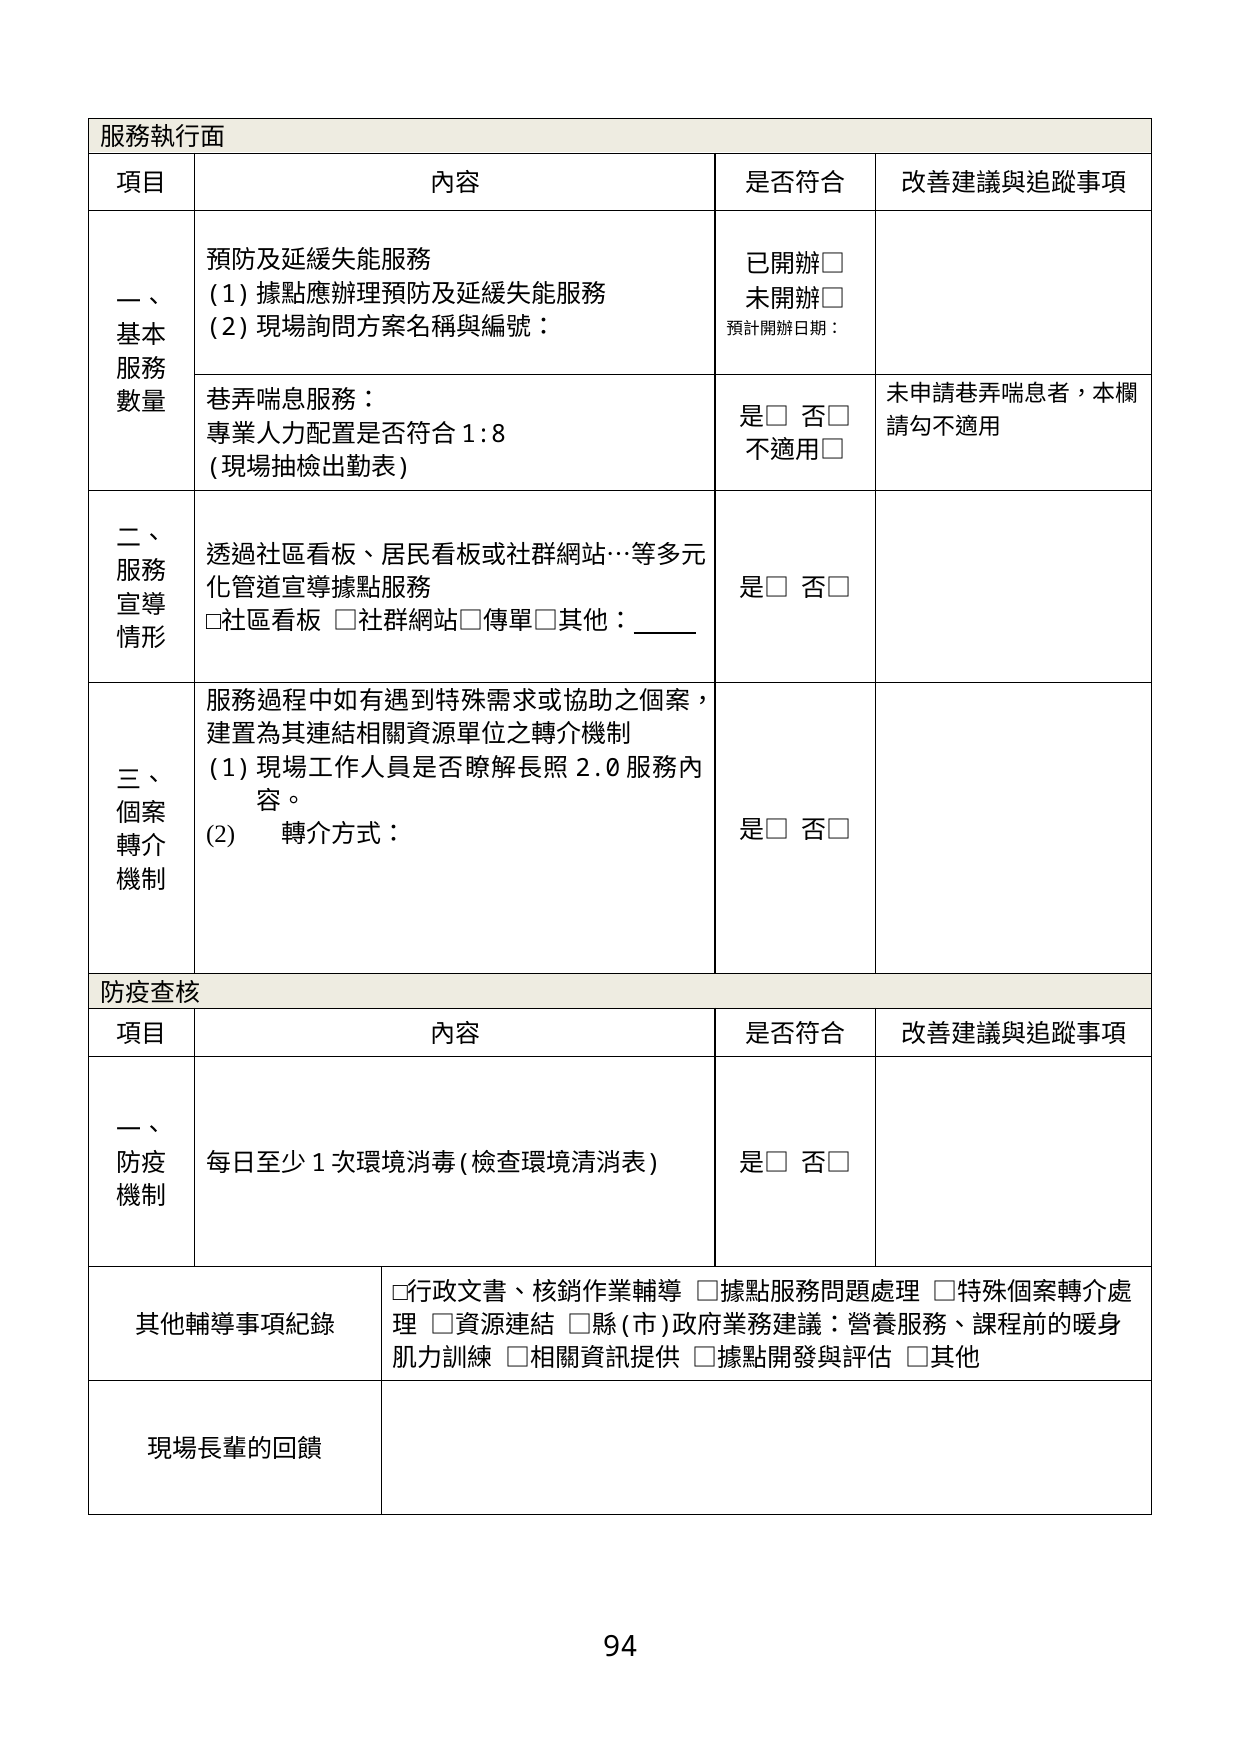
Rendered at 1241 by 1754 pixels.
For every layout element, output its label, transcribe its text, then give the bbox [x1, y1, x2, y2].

table_cell 內容 [195, 1009, 714, 1056]
table_cell 預防及延緩失能服務 據點應辦理預防及延緩失能服務 現場詢問方案名稱與編號： [195, 211, 714, 373]
table_cell □行政文書、核銷作業輔導 □據點服務問題處理 □特殊個案轉介處理 □資源連結 □縣(市)政府業務建議：營養服務、課程前的暖身肌力訓練 □相關資訊提供 □據點開發與評估 □其他 [382, 1267, 1151, 1380]
table_cell 是□ 否□ 不適用□ [716, 375, 875, 490]
table_cell [876, 1057, 1151, 1266]
table_cell [876, 211, 1151, 373]
table_cell 是□ 否□ [716, 683, 875, 973]
table_cell [876, 683, 1151, 973]
table_cell 未申請巷弄喘息者，本欄請勾不適用 [876, 375, 1151, 490]
table_cell [382, 1381, 1151, 1514]
table_cell 現場長輩的回饋 [89, 1381, 381, 1514]
table_cell 服務執行面 [89, 119, 1151, 152]
table_cell 已開辦□ 未開辦□ 預計開辦日期： [716, 211, 875, 373]
table_cell 項目 [89, 154, 194, 210]
table_cell 三、個案轉介機制 [89, 683, 194, 973]
table_cell 一、防疫機制 [89, 1057, 194, 1266]
table_cell 是□ 否□ [716, 491, 875, 682]
table_cell 項目 [89, 1009, 194, 1056]
table_cell 每日至少1次環境消毒(檢查環境清消表) [195, 1057, 714, 1266]
table_cell 改善建議與追蹤事項 [876, 1009, 1151, 1056]
table_cell 是□ 否□ [716, 1057, 875, 1266]
table_cell 其他輔導事項紀錄 [89, 1267, 381, 1380]
table_cell 服務過程中如有遇到特殊需求或協助之個案，建置為其連結相關資源單位之轉介機制 現場工作人員是否瞭解長照2.0服務內容。 轉介方式： [195, 683, 714, 973]
table_cell 是否符合 [716, 1009, 875, 1056]
table_cell 是否符合 [716, 154, 875, 210]
table_cell 二、服務宣導情形 [89, 491, 194, 682]
table_cell 巷弄喘息服務： 專業人力配置是否符合1:8 (現場抽檢出勤表) [195, 375, 714, 490]
table_cell 防疫查核 [89, 974, 1151, 1008]
table_cell [876, 491, 1151, 682]
table_cell 一、基本服務數量 [89, 211, 194, 490]
table_cell 透過社區看板、居民看板或社群網站…等多元化管道宣導據點服務 □社區看板 □社群網站□傳單□其他： [195, 491, 714, 682]
table_cell 內容 [195, 154, 714, 210]
table_cell 改善建議與追蹤事項 [876, 154, 1151, 210]
